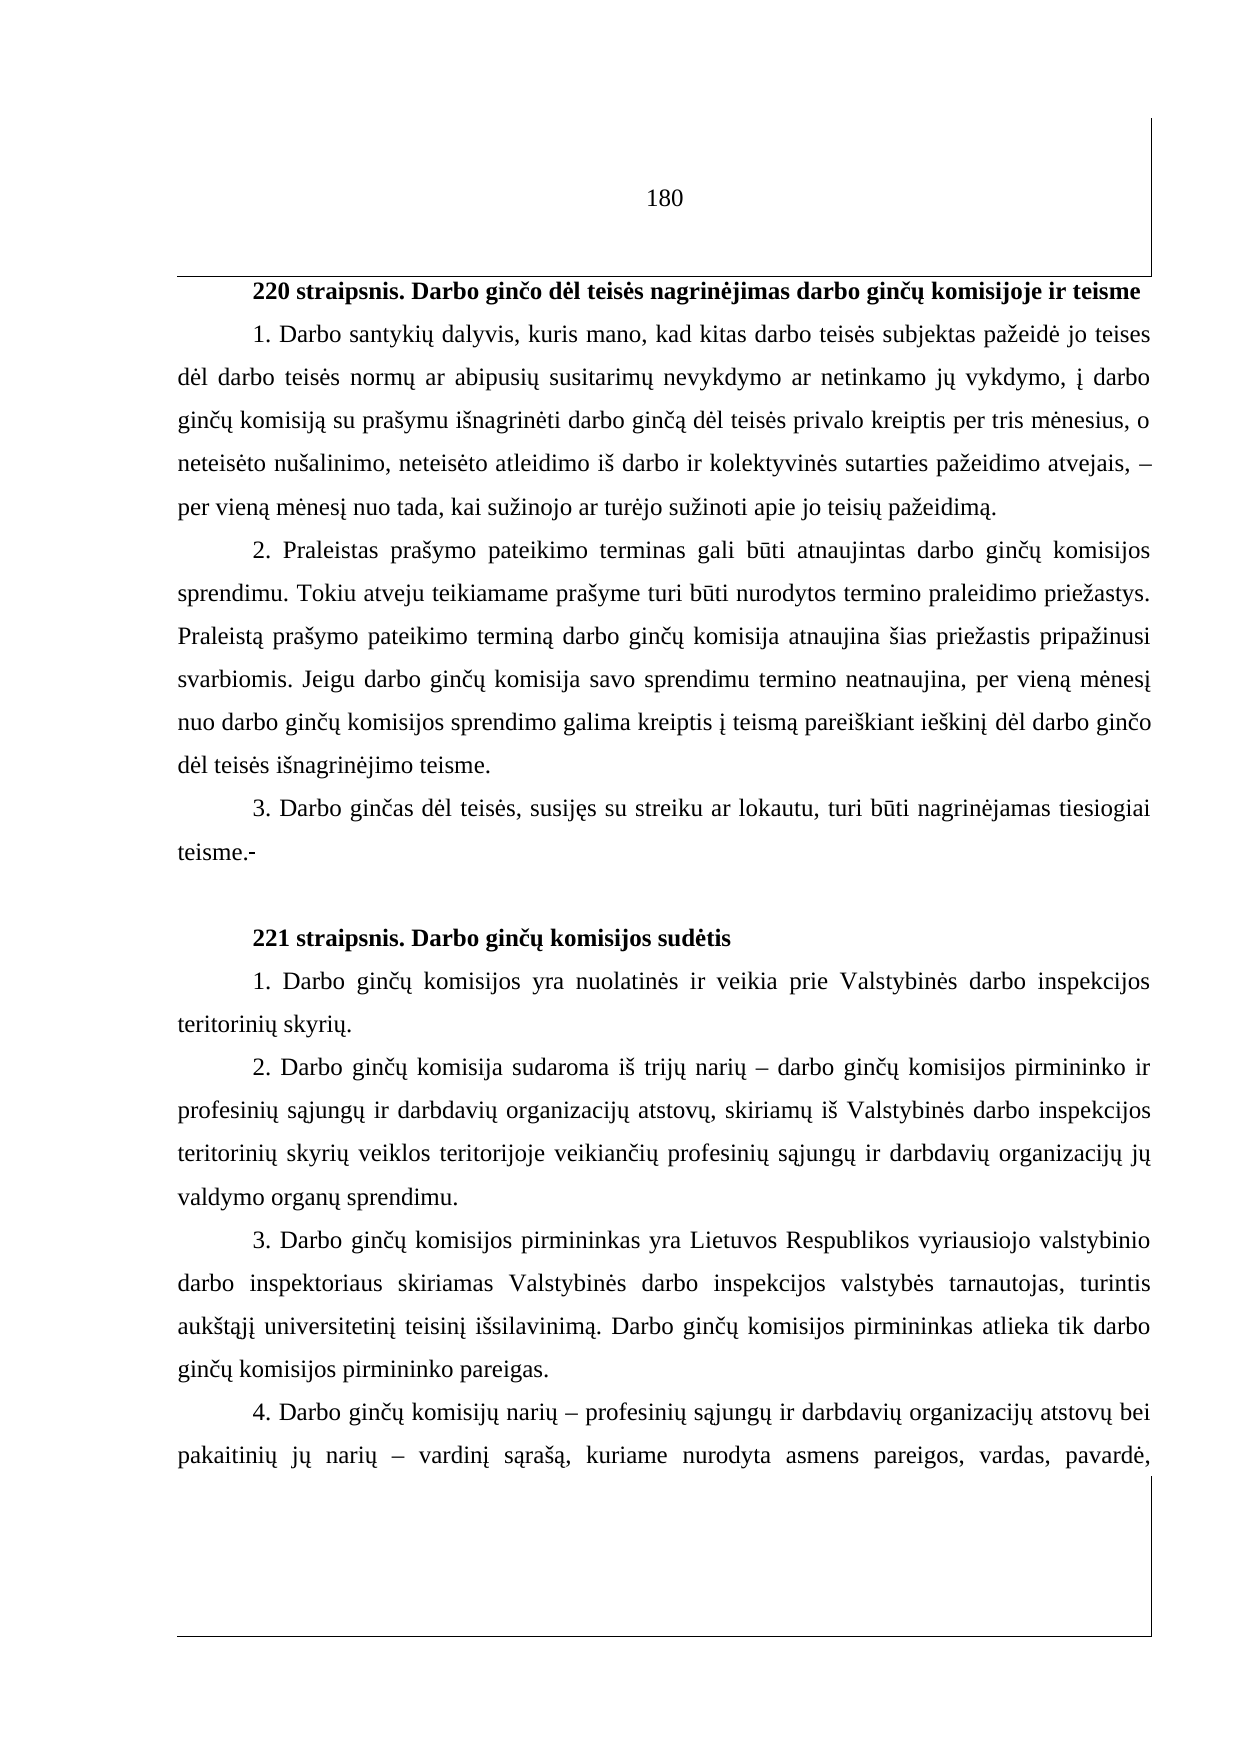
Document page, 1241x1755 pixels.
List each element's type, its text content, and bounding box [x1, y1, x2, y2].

text 1. Darbo santykių dalyvis, kuris mano, kad kitas darbo teisės subjektas pažeidė jo teises dėl darbo teisės normų ar abipusių susitarimų nevykdymo ar netinkamo jų vykdymo, į darbo ginčų komisiją su prašymu išnagrinėti darbo ginčą dėl teisės privalo kreiptis per tris mėnesius, o neteisėto nušalinimo, neteisėto atleidimo iš darbo ir kolektyvinės sutarties pažeidimo atvejais, –per vieną mėnesį nuo tada, kai sužinojo ar turėjo sužinoti apie jo teisių pažeidimą. [177, 319, 1152, 520]
text 3. Darbo ginčas dėl teisės, susijęs su streiku ar lokautu, turi būti nagrinėjamas tiesiogiai teisme. [177, 793, 1152, 865]
subtitle 221 straipsnis. Darbo ginčų komisijos sudėtis [177, 923, 1152, 952]
text 3. Darbo ginčų komisijos pirmininkas yra Lietuvos Respublikos vyriausiojo valstybinio darbo inspektoriaus skiriamas Valstybinės darbo inspekcijos valstybės tarnautojas, turintis aukštąjį universitetinį teisinį išsilavinimą. Darbo ginčų komisijos pirmininkas atlieka tik darbo ginčų komisijos pirmininko pareigas. [177, 1225, 1152, 1383]
text 1. Darbo ginčų komisijos yra nuolatinės ir veikia prie Valstybinės darbo inspekcijos teritorinių skyrių. [177, 966, 1152, 1038]
text 4. Darbo ginčų komisijų narių – profesinių sąjungų ir darbdavių organizacijų atstovų bei pakaitinių jų narių – vardinį sąrašą, kuriame nurodyta asmens pareigos, vardas, pavardė, [177, 1397, 1152, 1469]
subtitle 220 straipsnis. Darbo ginčo dėl teisės nagrinėjimas darbo ginčų komisijoje ir teisme [177, 276, 1152, 305]
text 2. Praleistas prašymo pateikimo terminas gali būti atnaujintas darbo ginčų komisijos sprendimu. Tokiu atveju teikiamame prašyme turi būti nurodytos termino praleidimo priežastys. Praleistą prašymo pateikimo terminą darbo ginčų komisija atnaujina šias priežastis pripažinusi svarbiomis. Jeigu darbo ginčų komisija savo sprendimu termino neatnaujina, per vieną mėnesį nuo darbo ginčų komisijos sprendimo galima kreiptis į teismą pareiškiant ieškinį dėl darbo ginčo dėl teisės išnagrinėjimo teisme. [177, 535, 1152, 779]
text 2. Darbo ginčų komisija sudaroma iš trijų narių – darbo ginčų komisijos pirmininko ir profesinių sąjungų ir darbdavių organizacijų atstovų, skiriamų iš Valstybinės darbo inspekcijos teritorinių skyrių veiklos teritorijoje veikiančių profesinių sąjungų ir darbdavių organizacijų jų valdymo organų sprendimu. [177, 1052, 1152, 1210]
